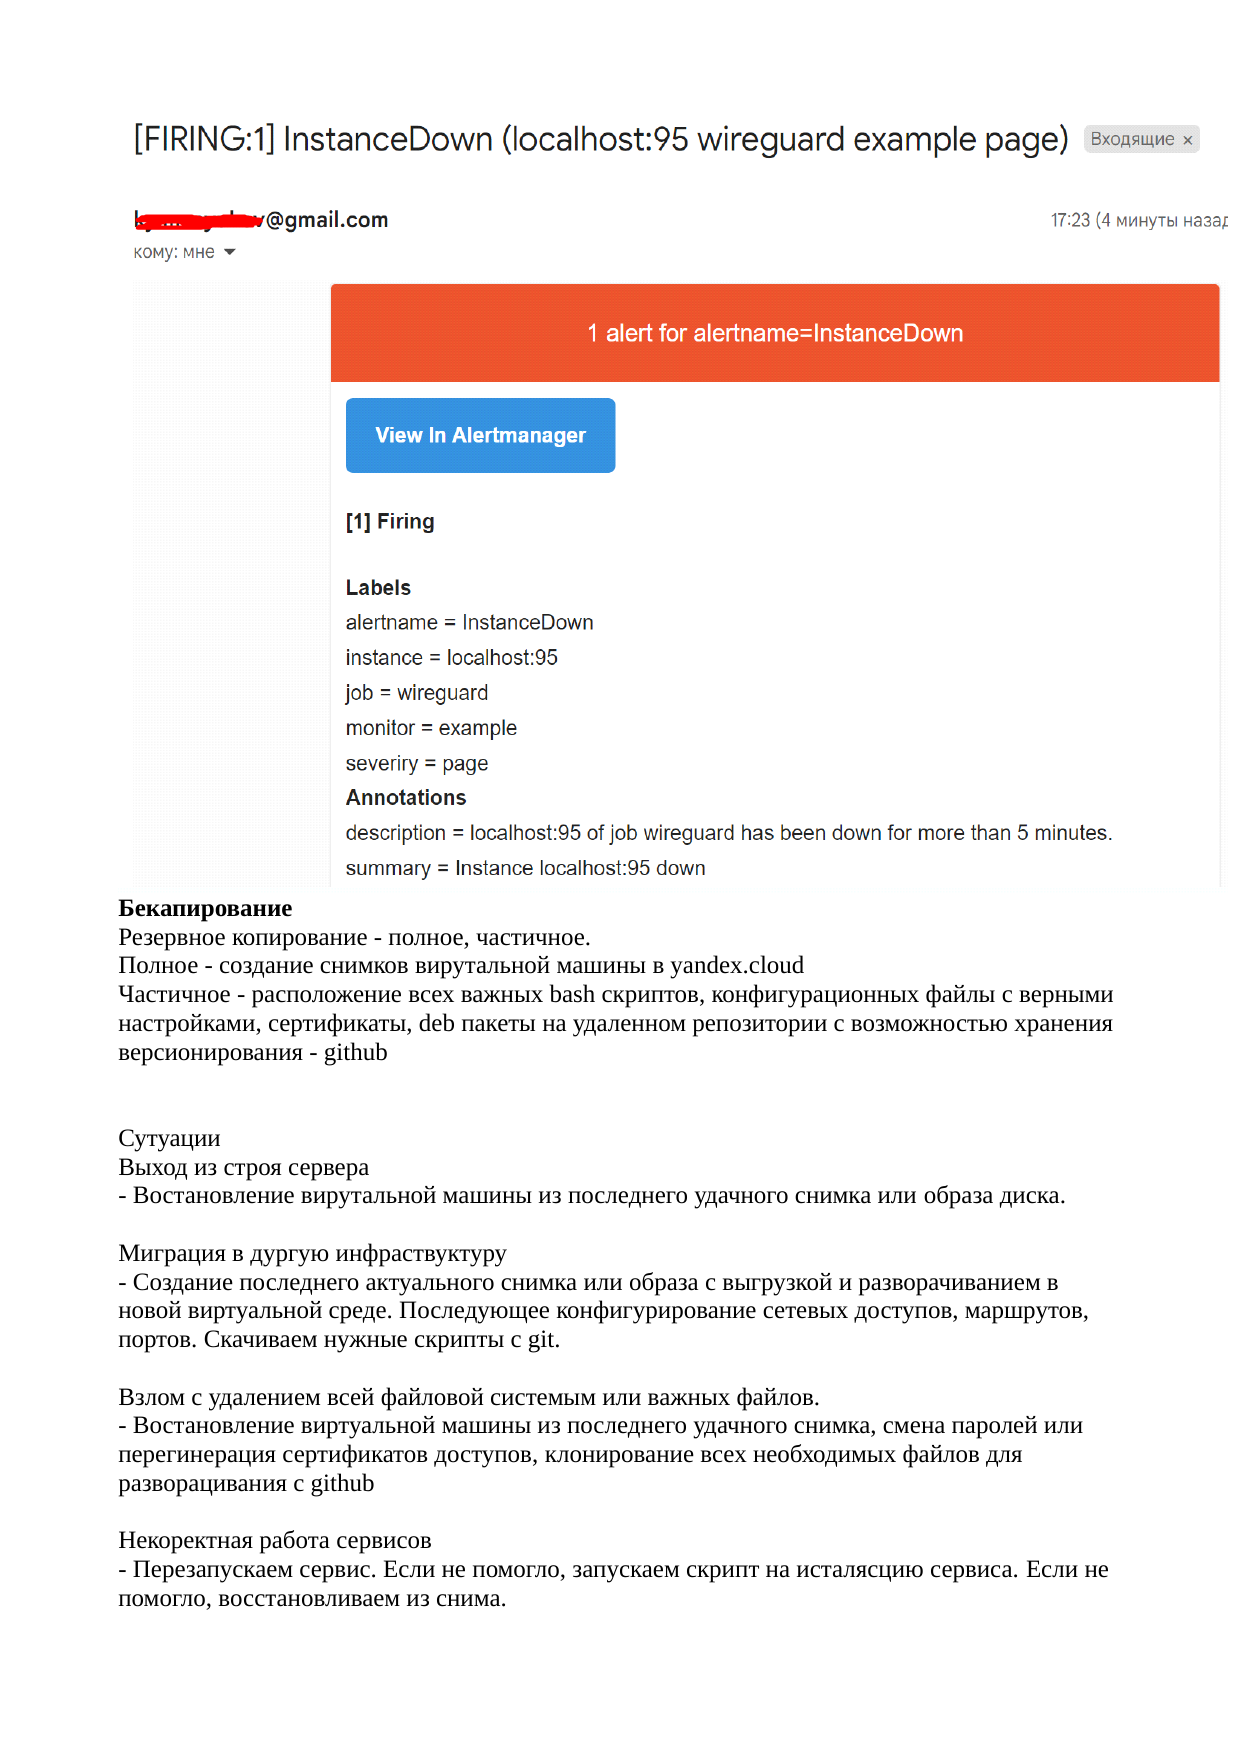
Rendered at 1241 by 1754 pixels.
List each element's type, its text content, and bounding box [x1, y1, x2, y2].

text Взлом с удалением всей файловой системым или важных файлов. - Востановление виртуальной машины из последнего удачного снимка, смена паролей или перегинерация сертификатов доступов, клонирование всех необходимых файлов для разворацивания с github [118, 1382, 1122, 1497]
text Резервное копирование - полное, частичное. [118, 922, 1122, 951]
text Частичное - расположение всех важных bash скриптов, конфигурационных файлы с верными настройками, сертификаты, deb пакеты на удаленном репозитории с возможностью хранения версионирования - github [118, 979, 1122, 1066]
text - Перезапускаем сервис. Если не помогло, запускаем скрипт на исталясцию сервиса. Если не помогло, восстановливаем из снима. [118, 1554, 1122, 1612]
text Некоректная работа сервисов [118, 1526, 1122, 1554]
text Миграция в дургую инфраствуктуру - Создание последнего актуального снимка или образа с выгрузкой и разворачиванием в новой виртуальной среде. Последующее конфигурирование сетевых доступов, маршрутов, портов. Скачиваем нужные скрипты с git. [118, 1238, 1122, 1353]
text Сутуации [118, 1123, 1122, 1152]
text Полное - создание снимков вирутальной машины в yandex.cloud [118, 951, 1122, 979]
text Бекапирование [118, 893, 1122, 922]
text Выход из строя сервера - Востановление вирутальной машины из последнего удачного снимка или образа диска. [118, 1152, 1122, 1209]
